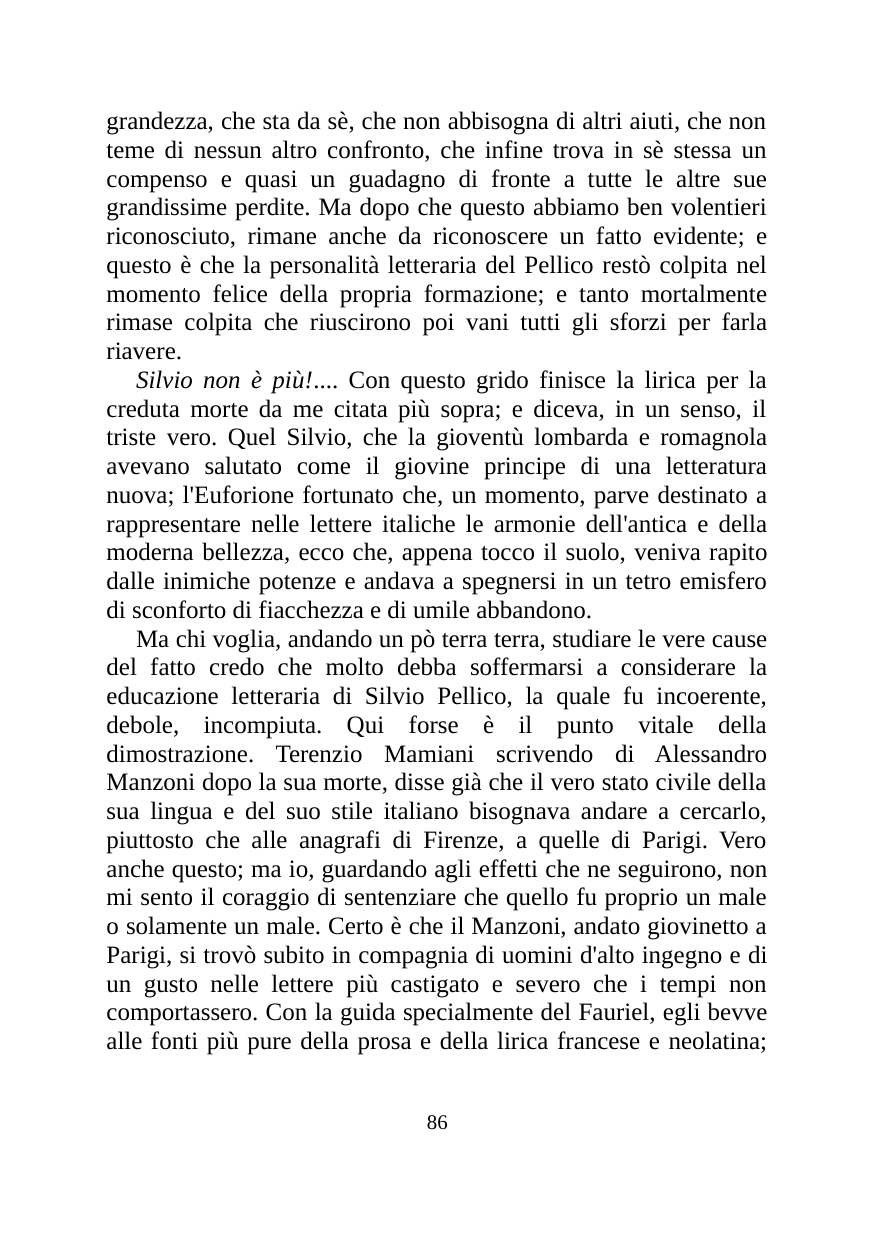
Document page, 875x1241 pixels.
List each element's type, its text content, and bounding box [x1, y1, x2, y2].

text Silvio non è più!.... Con questo grido finisce la lirica per la creduta morte da me citata più sopra; e diceva, in un senso, il triste vero. Quel Silvio, che la gioventù lombarda e romagnola avevano salutato come il giovine principe di una letteratura nuova; l'Euforione fortunato che, un momento, parve destinato a rappresentare nelle lettere italiche le armonie dell'antica e della moderna bellezza, ecco che, appena tocco il suolo, veniva rapito dalle inimiche potenze e andava a spegnersi in un tetro emisfero di sconforto di fiacchezza e di umile abbandono. [106, 365, 768, 624]
text grandezza, che sta da sè, che non abbisogna di altri aiuti, che non teme di nessun altro confronto, che infine trova in sè stessa un compenso e quasi un guadagno di fronte a tutte le altre sue grandissime perdite. Ma dopo che questo abbiamo ben volentieri riconosciuto, rimane anche da riconoscere un fatto evidente; e questo è che la personalità letteraria del Pellico restò colpita nel momento felice della propria formazione; e tanto mortalmente rimase colpita che riuscirono poi vani tutti gli sforzi per farla riavere. [106, 106, 768, 365]
text Ma chi voglia, andando un pò terra terra, studiare le vere cause del fatto credo che molto debba soffermarsi a considerare la educazione letteraria di Silvio Pellico, la quale fu incoerente, debole, incompiuta. Qui forse è il punto vitale della dimostrazione. Terenzio Mamiani scrivendo di Alessandro Manzoni dopo la sua morte, disse già che il vero stato civile della sua lingua e del suo stile italiano bisognava andare a cercarlo, piuttosto che alle anagrafi di Firenze, a quelle di Parigi. Vero anche questo; ma io, guardando agli effetti che ne seguirono, non mi sento il coraggio di sentenziare che quello fu proprio un male o solamente un male. Certo è che il Manzoni, andato giovinetto a Parigi, si trovò subito in compagnia di uomini d'alto ingegno e di un gusto nelle lettere più castigato e severo che i tempi non comportassero. Con la guida specialmente del Fauriel, egli bevve alle fonti più pure della prosa e della lirica francese e neolatina; [106, 624, 768, 1055]
